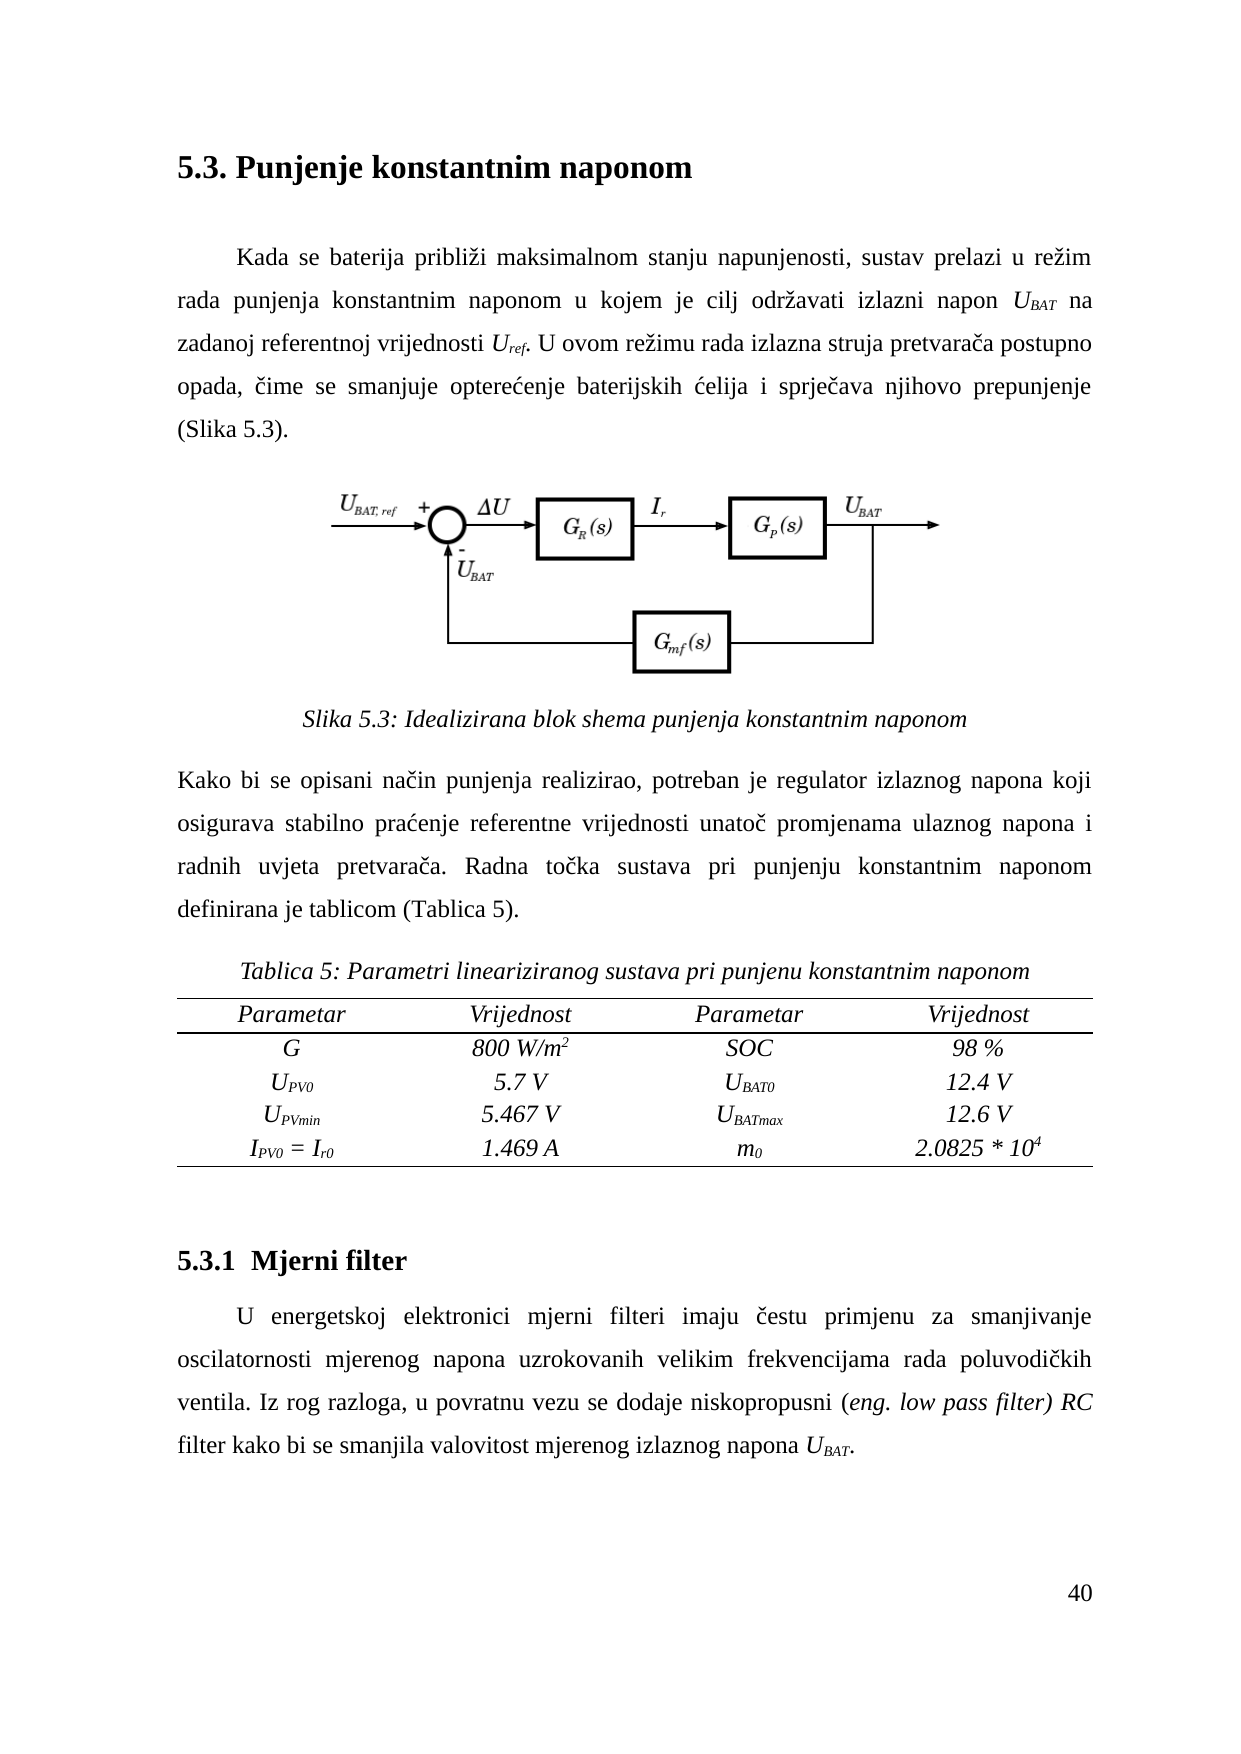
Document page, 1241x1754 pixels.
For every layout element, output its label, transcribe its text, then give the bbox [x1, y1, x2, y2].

text Slika 5.3: Idealizirana blok shema punjenja konstantnim naponom [219, 704, 1050, 733]
text Tablica 5: Parametri lineariziranog sustava pri punjenu konstantnim naponom [177, 956, 1093, 985]
table_cell UBAT0 [635, 1067, 864, 1099]
table_header Parametar [177, 999, 406, 1032]
table_header Vrijednost [864, 999, 1093, 1032]
table_cell SOC [635, 1034, 864, 1067]
table_cell UPV0 [177, 1067, 406, 1099]
table_cell 5.7 V [406, 1067, 635, 1099]
subtitle Mjerni filter [177, 1243, 1093, 1276]
text Kako bi se opisani način punjenja realizirao, potreban je regulator izlaznog napona koji osigurava stabilno praćenje referentne vrijednosti unatoč promjenama ulaznog napona i radnih uvjeta pretvarača. Radna točka sustava pri punjenju konstantnim naponom definirana je tablicom (Tablica 5). [177, 765, 1093, 923]
table_header Parametar [635, 999, 864, 1032]
table_cell UBATmax [635, 1100, 864, 1133]
table_header Vrijednost [406, 999, 635, 1032]
table_cell IPV0 = Ir0 [177, 1133, 406, 1166]
picture [328, 488, 942, 679]
table_cell 5.467 V [406, 1100, 635, 1133]
table_cell m0 [635, 1133, 864, 1166]
table_cell 12.4 V [864, 1067, 1093, 1099]
table_cell UPVmin [177, 1100, 406, 1133]
table_cell 2.0825 * 104 [864, 1133, 1093, 1166]
text Kada se baterija približi maksimalnom stanju napunjenosti, sustav prelazi u režim rada punjenja konstantnim naponom u kojem je cilj održavati izlazni napon UBAT na zadanoj referentnoj vrijednosti Uref. U ovom režimu rada izlazna struja pretvarača postupno opada, čime se smanjuje opterećenje baterijskih ćelija i sprječava njihovo prepunjenje (Slika 5.3). [177, 242, 1093, 443]
table_cell 12.6 V [864, 1100, 1093, 1133]
table_cell 98 % [864, 1034, 1093, 1067]
table_cell 800 W/m2 [406, 1034, 635, 1067]
subtitle Punjenje konstantnim naponom [177, 147, 1093, 185]
table_cell G [177, 1034, 406, 1067]
text U energetskoj elektronici mjerni filteri imaju čestu primjenu za smanjivanje oscilatornosti mjerenog napona uzrokovanih velikim frekvencijama rada poluvodičkih ventila. Iz rog razloga, u povratnu vezu se dodaje niskopropusni (eng. low pass filter) RC filter kako bi se smanjila valovitost mjerenog izlaznog napona UBAT. [177, 1301, 1093, 1459]
table_cell 1.469 A [406, 1133, 635, 1166]
